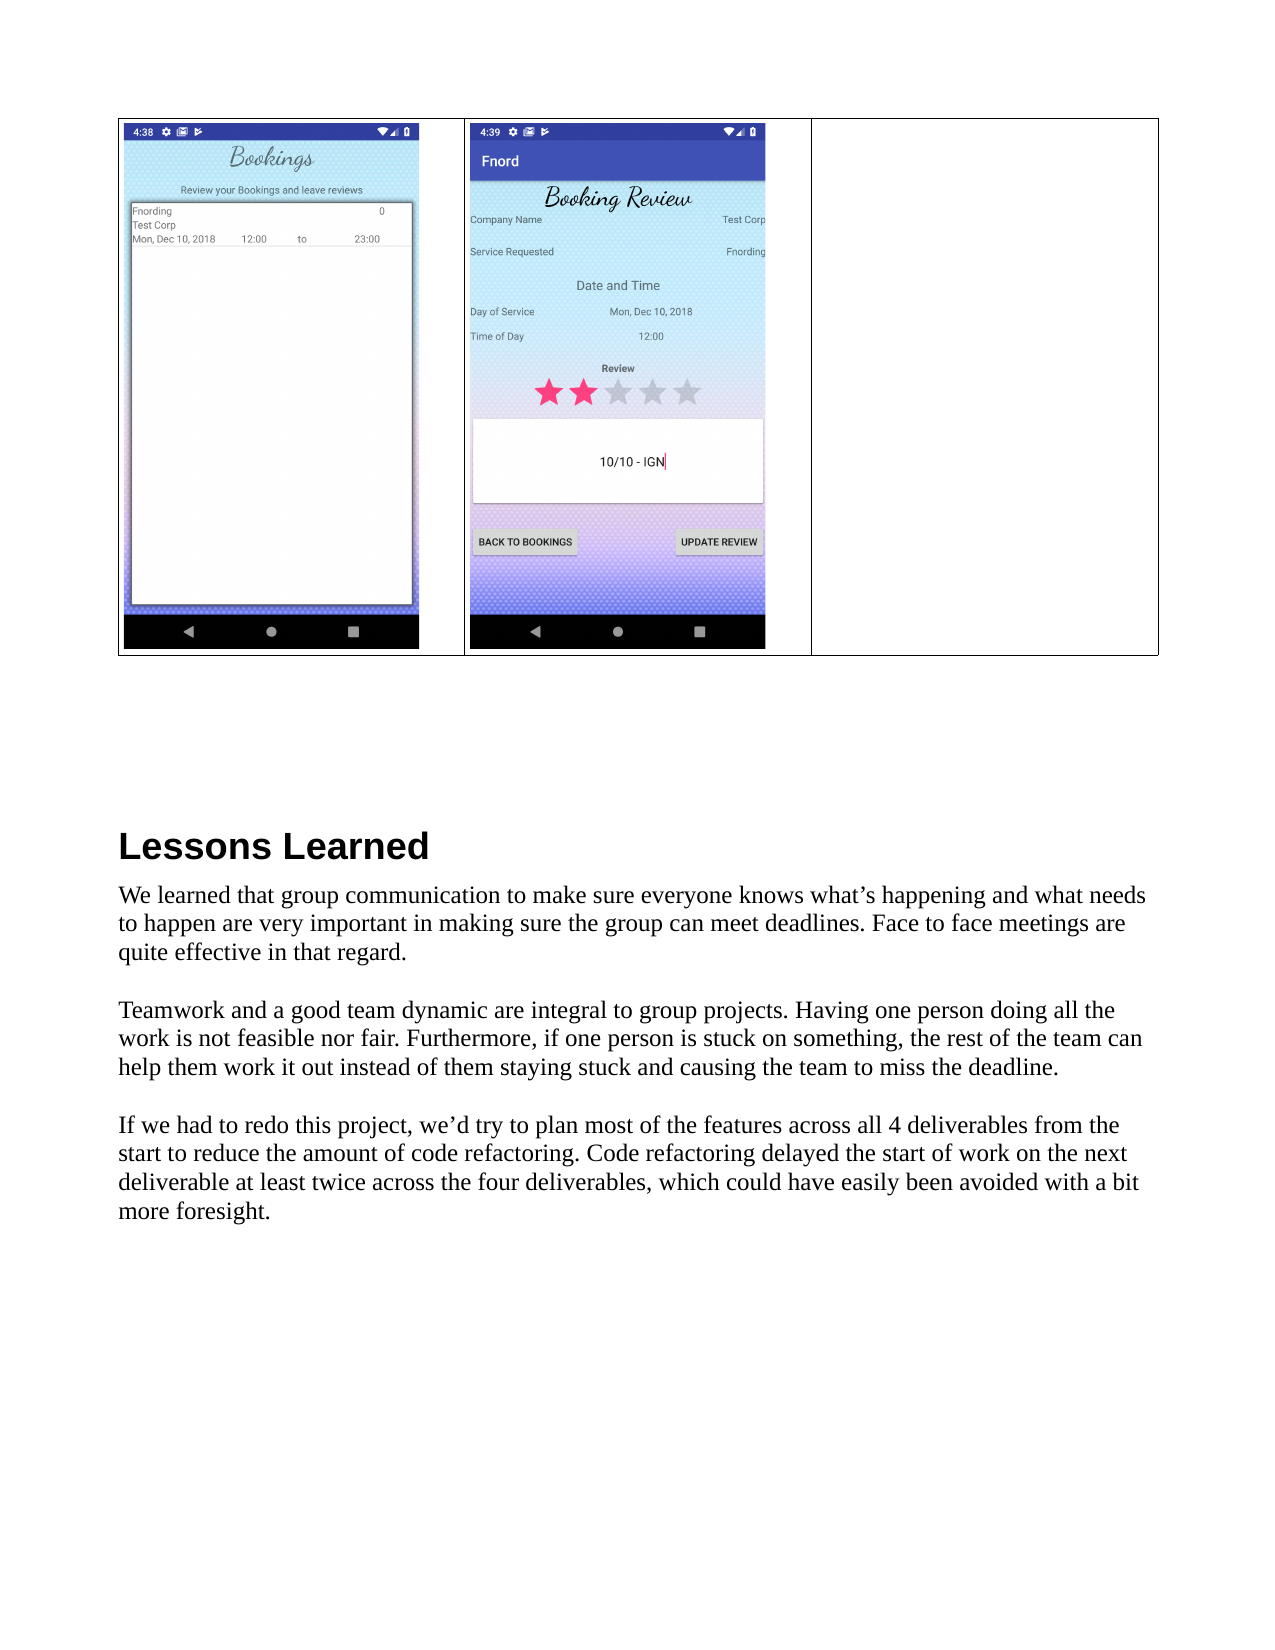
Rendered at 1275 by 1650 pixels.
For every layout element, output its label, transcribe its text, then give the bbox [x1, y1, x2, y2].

text Teamwork and a good team dynamic are integral to group projects. Having one person doing all the work is not feasible nor fair. Furthermore, if one person is stuck on something, the rest of the team can help them work it out instead of them staying stuck and causing the team to miss the deadline. [118, 995, 1157, 1081]
table_cell [119, 119, 464, 655]
text We learned that group communication to make sure everyone knows what’s happening and what needs to happen are very important in making sure the group can meet deadlines. Face to face meetings are quite effective in that regard. [118, 880, 1157, 966]
text If we had to redo this project, we’d try to plan most of the features across all 4 deliverables from the start to reduce the amount of code refactoring. Code refactoring delayed the start of work on the next deliverable at least twice across the four deliverables, which could have easily been avoided with a bit more foresight. [118, 1110, 1157, 1225]
picture [123, 123, 420, 649]
subtitle Lessons Learned [118, 823, 1157, 867]
table_cell [465, 119, 811, 655]
table_cell [812, 119, 1158, 655]
picture [470, 123, 766, 649]
